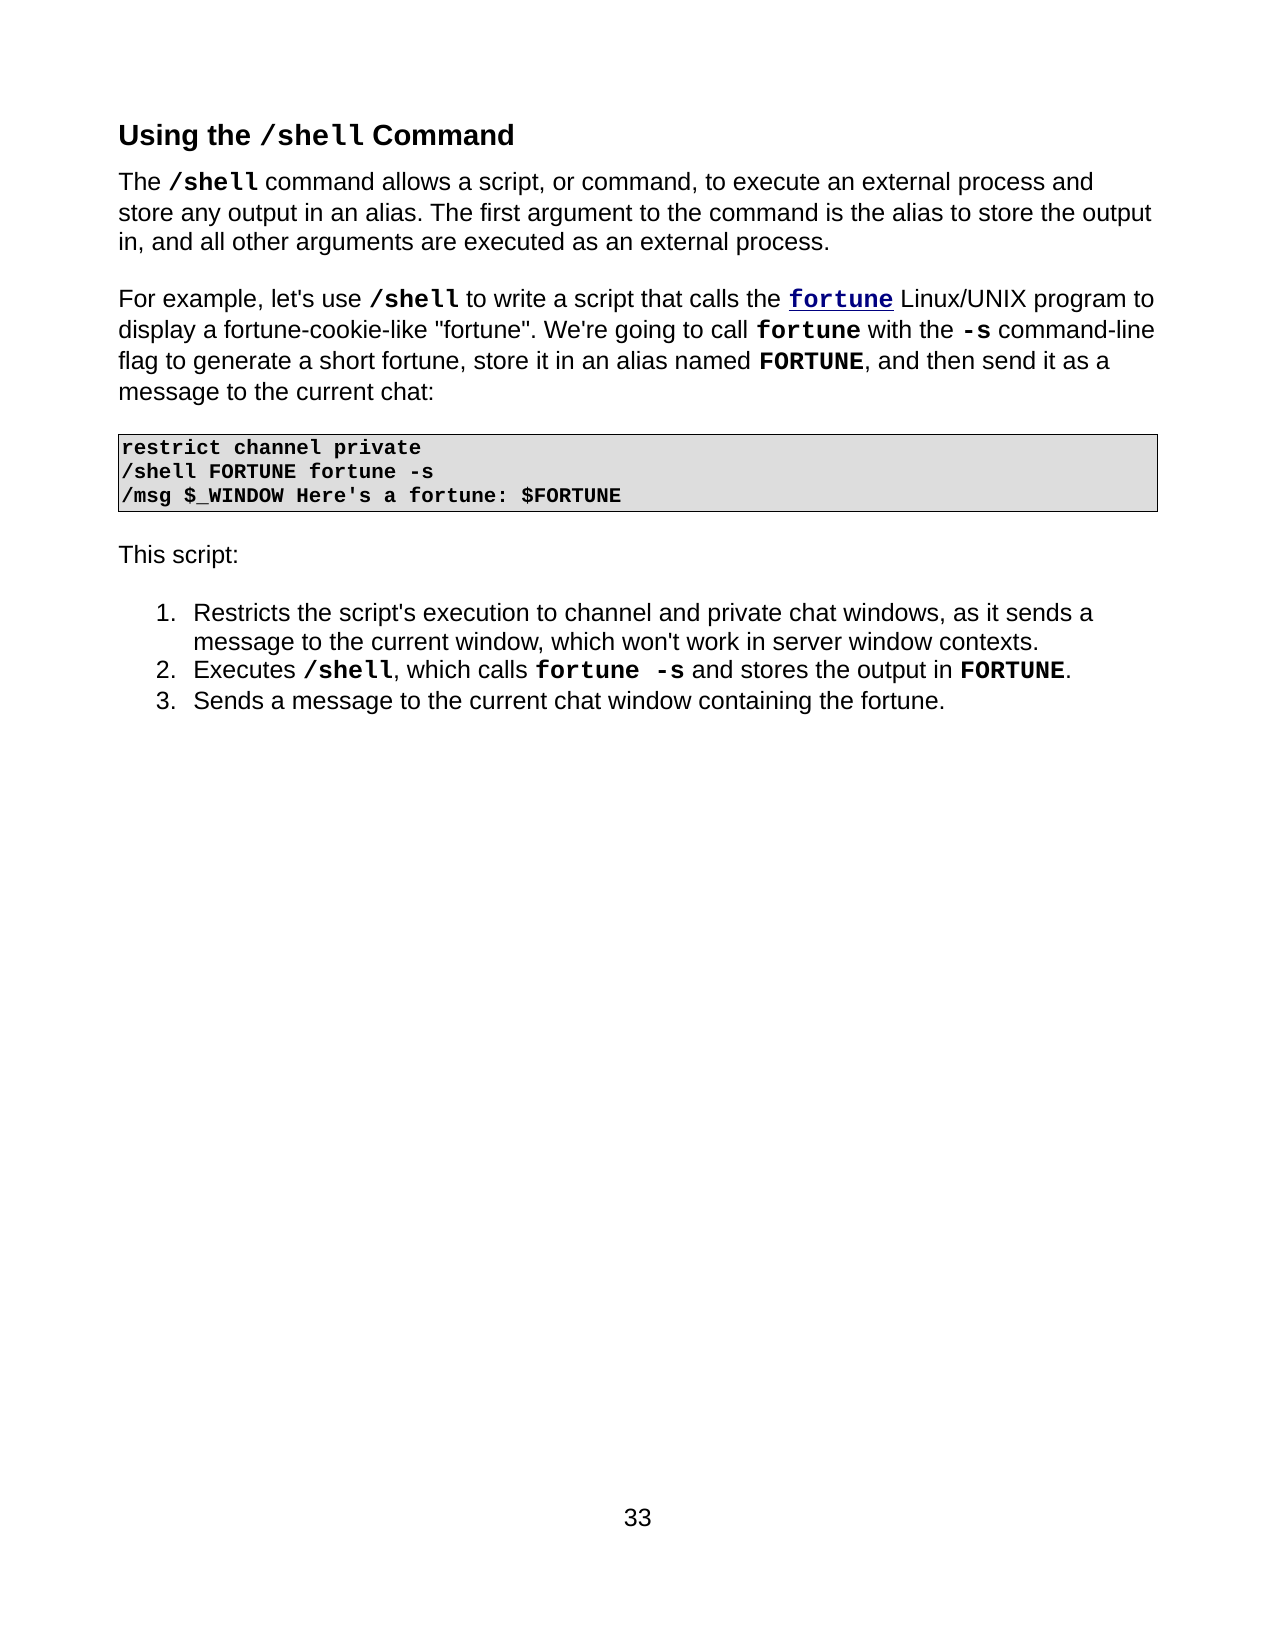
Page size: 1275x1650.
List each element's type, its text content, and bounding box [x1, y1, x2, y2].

table_header restrict channel private /shell FORTUNE fortune -s /msg $_WINDOW Here's a fortune: $FORTUNE [119, 435, 1157, 511]
list Restricts the script's execution to channel and private chat windows, as it sends a message to the current window, which won't work in server window contexts. [156, 598, 1157, 655]
list Sends a message to the current chat window containing the fortune. [156, 686, 1157, 715]
subtitle Using the /shell Command [118, 118, 1157, 154]
text The /shell command allows a script, or command, to execute an external process and store any output in an alias. The first argument to the command is the alias to store the output in, and all other arguments are executed as an external process. [118, 167, 1157, 255]
list Executes /shell, which calls fortune -s and stores the output in FORTUNE. [156, 655, 1157, 686]
text For example, let's use /shell to write a script that calls the fortune Linux/UNIX program to display a fortune-cookie-like "fortune". We're going to call fortune with the -s command-line flag to generate a short fortune, store it in an alias named FORTUNE, and then send it as a message to the current chat: [118, 284, 1157, 406]
text This script: [118, 540, 1157, 569]
